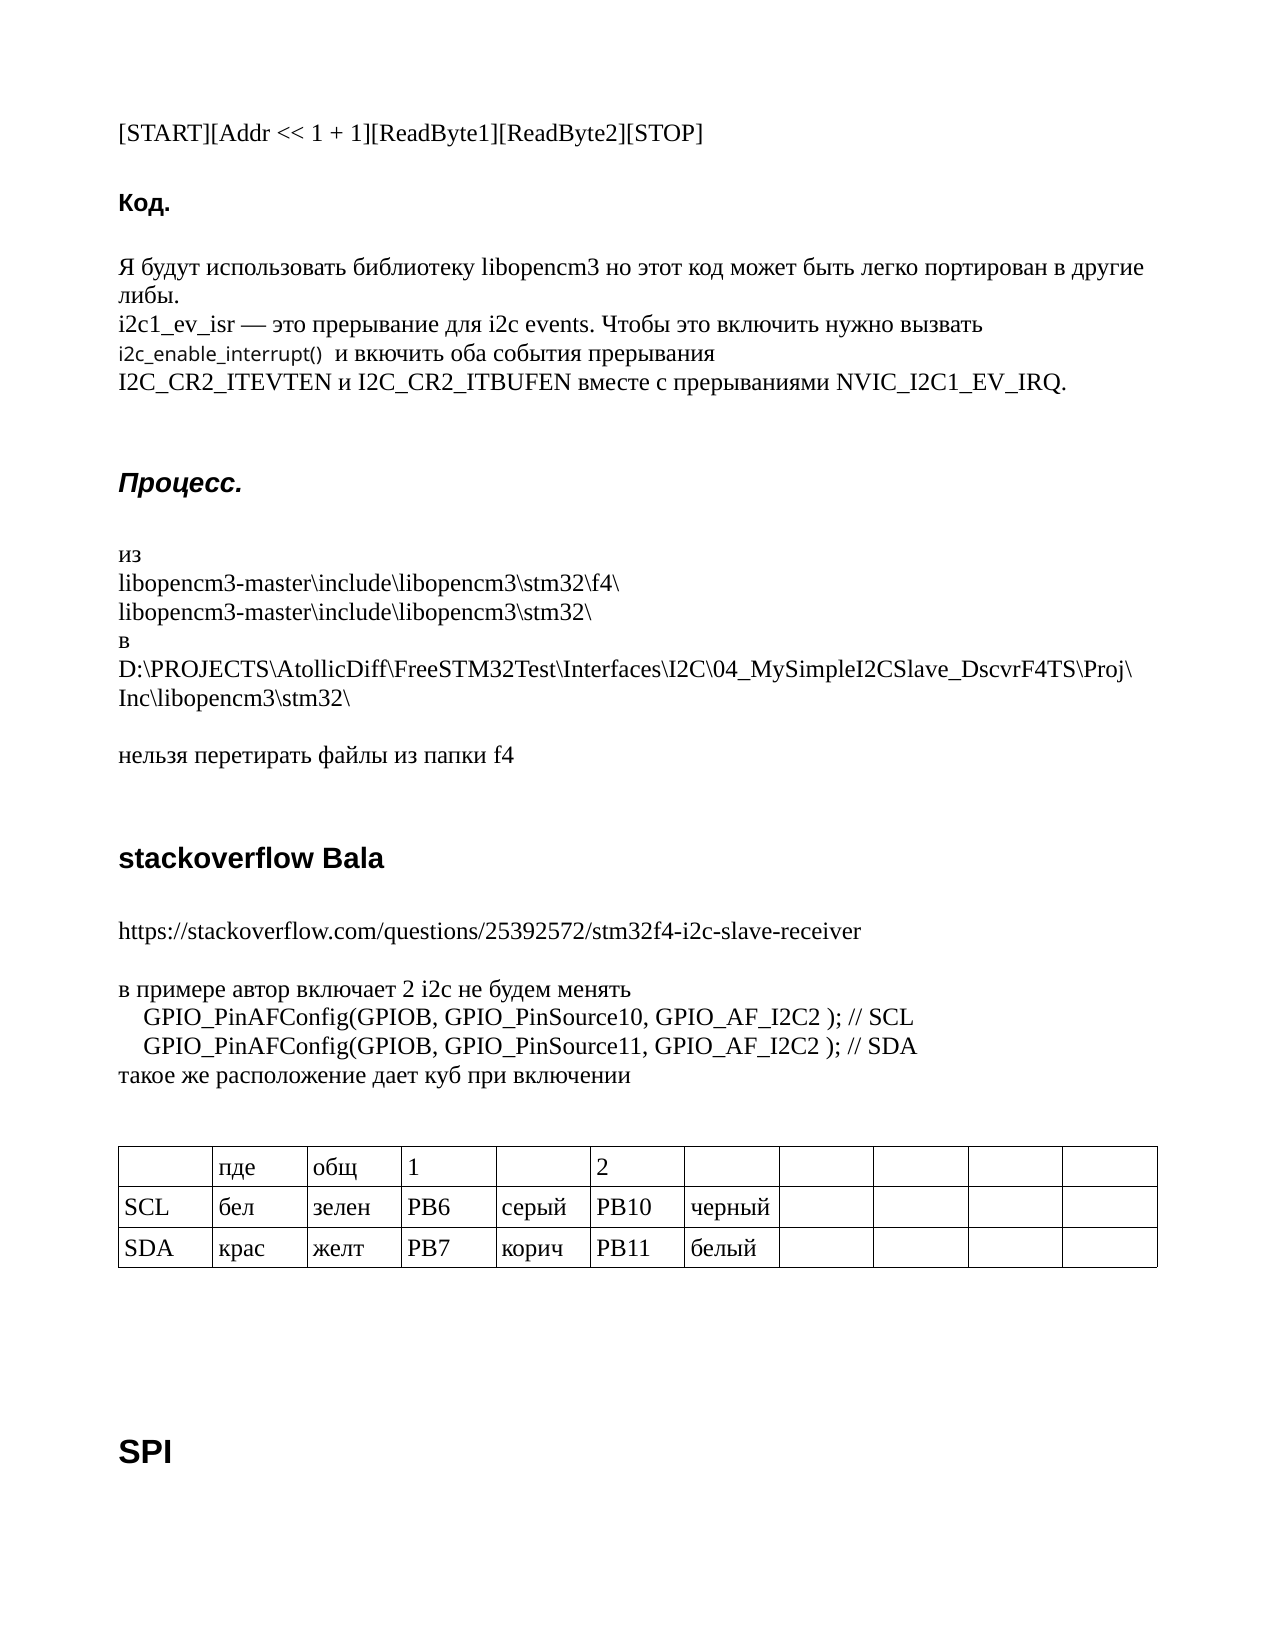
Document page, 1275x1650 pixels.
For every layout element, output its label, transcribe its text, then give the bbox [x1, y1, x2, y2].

table_cell серый [497, 1187, 590, 1227]
table_header [780, 1147, 873, 1186]
table_header 1 [402, 1147, 496, 1186]
table_cell крас [213, 1228, 307, 1267]
table_cell белый [685, 1228, 779, 1267]
table_cell желт [308, 1228, 401, 1267]
text [START][Addr << 1 + 1][ReadByte1][ReadByte2][STOP] [118, 118, 1157, 147]
text GPIO_PinAFConfig(GPIOB, GPIO_PinSource11, GPIO_AF_I2C2 ); // SDA [118, 1031, 1157, 1060]
text нельзя перетирать файлы из папки f4 [118, 740, 1157, 769]
table_header общ [308, 1147, 401, 1186]
text libopencm3-master\include\libopencm3\stm32\f4\ [118, 568, 1157, 597]
table_cell PB11 [591, 1228, 684, 1267]
table_cell SDA [119, 1228, 212, 1267]
table_header [685, 1147, 779, 1186]
table_header пде [213, 1147, 307, 1186]
subtitle SPI [118, 1432, 1157, 1470]
table_cell [1063, 1228, 1157, 1267]
table_cell [874, 1228, 968, 1267]
subtitle Код. [118, 188, 1157, 217]
subtitle Процесс. [118, 466, 1157, 498]
table_cell [874, 1187, 968, 1227]
text в примере автор включает 2 i2c не будем менять [118, 974, 1157, 1002]
table_header [497, 1147, 590, 1186]
table_cell [780, 1228, 873, 1267]
text D:\PROJECTS\AtollicDiff\FreeSTM32Test\Interfaces\I2C\04_MySimpleI2CSlave_DscvrF4TS\Proj\Inc\libopencm3\stm32\ [118, 654, 1157, 712]
table_cell корич [497, 1228, 590, 1267]
text GPIO_PinAFConfig(GPIOB, GPIO_PinSource10, GPIO_AF_I2C2 ); // SCL [118, 1002, 1157, 1031]
subtitle stackoverflow Bala [118, 841, 1157, 875]
text i2c1_ev_isr — это прерывание для i2c events. Чтобы это включить нужно вызвать i2c_enable_interrupt() и вкючить оба события прерывания [118, 309, 1157, 367]
table_cell черный [685, 1187, 779, 1227]
table_cell зелен [308, 1187, 401, 1227]
text https://stackoverflow.com/questions/25392572/stm32f4-i2c-slave-receiver [118, 916, 1157, 945]
text Я будут использовать библиотеку libopencm3 но этот код может быть легко портирован в другие либы. [118, 252, 1157, 309]
table_header [874, 1147, 968, 1186]
text libopencm3-master\include\libopencm3\stm32\ [118, 597, 1157, 625]
table_cell [969, 1228, 1062, 1267]
table_cell SCL [119, 1187, 212, 1227]
table_header [969, 1147, 1062, 1186]
table_cell PB7 [402, 1228, 496, 1267]
table_header [1063, 1147, 1157, 1186]
table_cell PB6 [402, 1187, 496, 1227]
table_cell PB10 [591, 1187, 684, 1227]
table_cell [780, 1187, 873, 1227]
table_header [119, 1147, 212, 1186]
text из [118, 539, 1157, 568]
table_cell бел [213, 1187, 307, 1227]
table_header 2 [591, 1147, 684, 1186]
text в [118, 625, 1157, 654]
text I2C_CR2_ITEVTEN и I2C_CR2_ITBUFEN вместе с прерываниями NVIC_I2C1_EV_IRQ. [118, 367, 1157, 396]
table_cell [1063, 1187, 1157, 1227]
table_cell [969, 1187, 1062, 1227]
text такое же расположение дает куб при включении [118, 1060, 1157, 1089]
